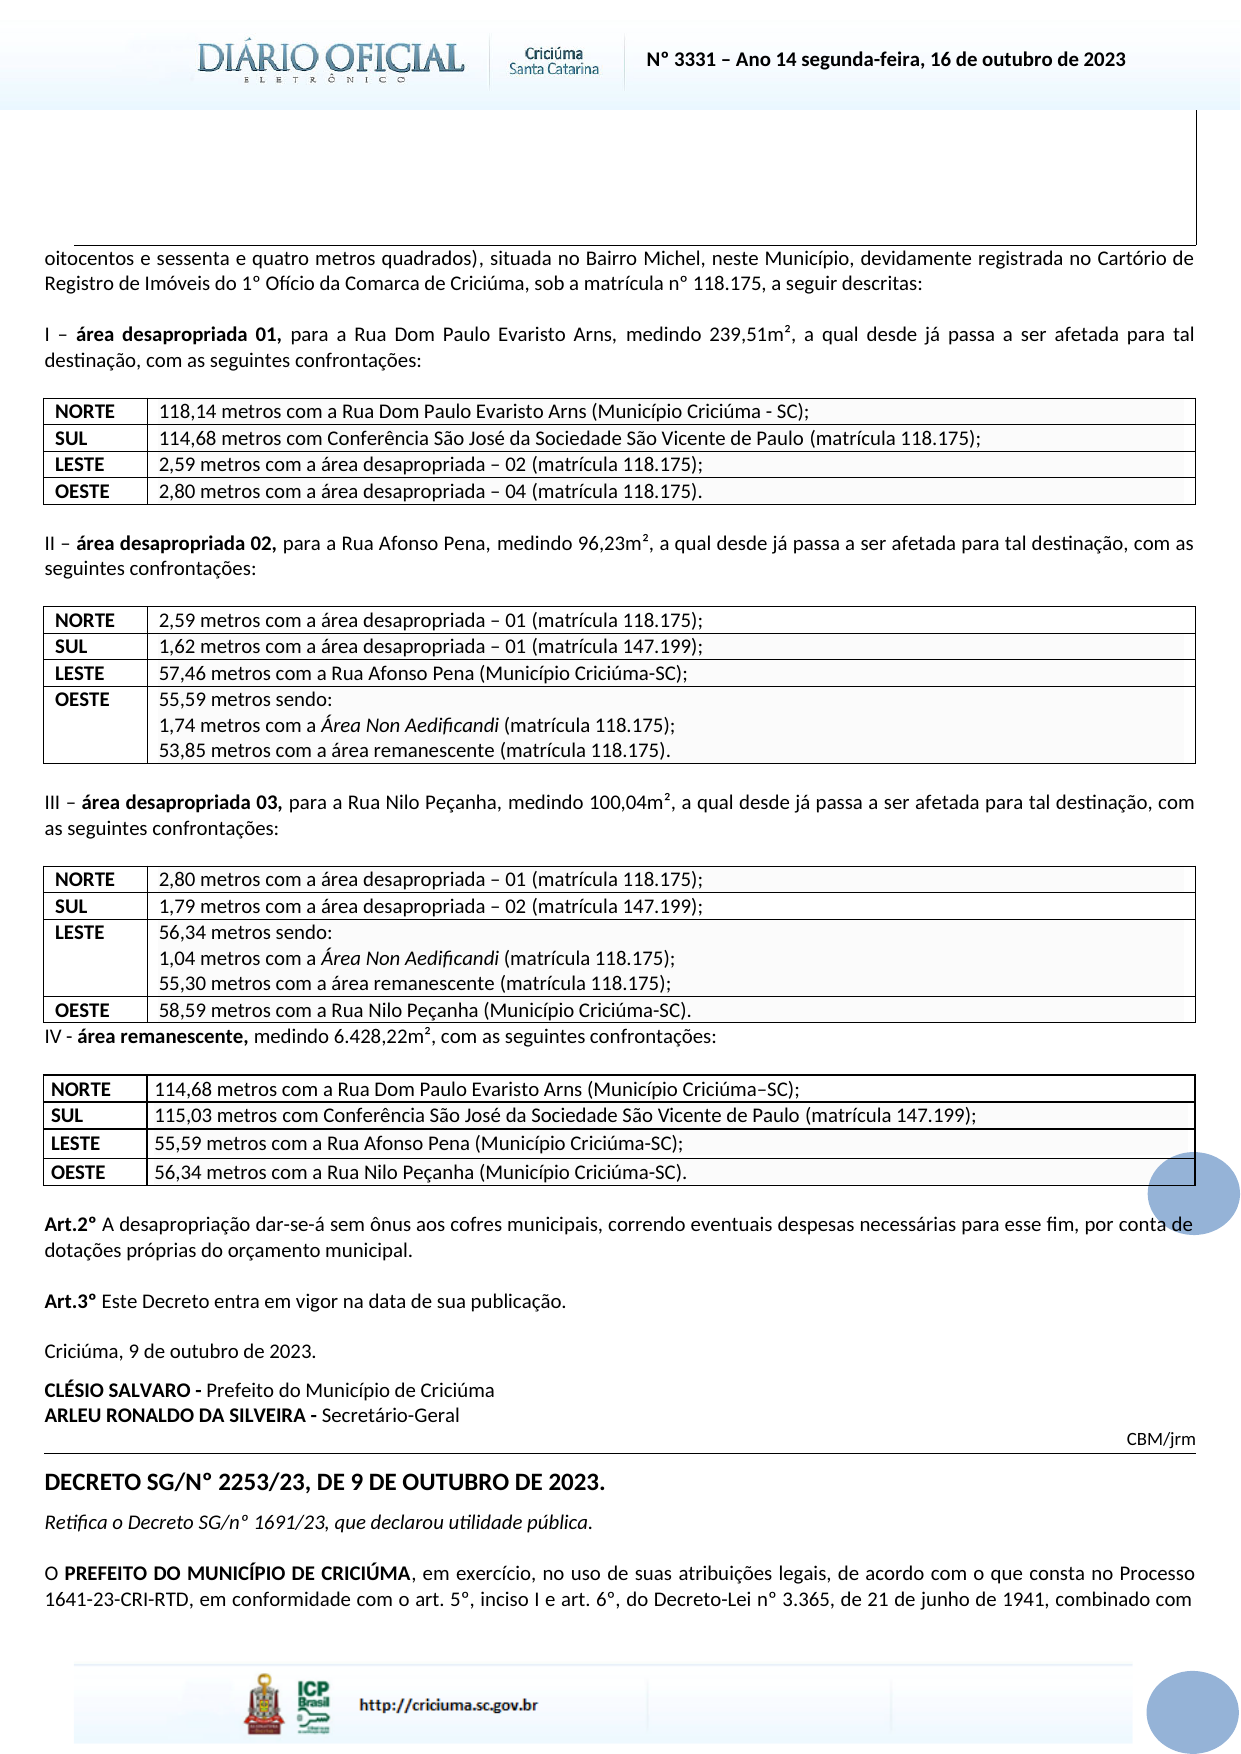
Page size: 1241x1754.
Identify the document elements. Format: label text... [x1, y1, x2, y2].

table_header 2,59 metros com a área desapropriada – 01 (matrícula 118.175); [148, 607, 1195, 633]
table_cell SUL [44, 893, 147, 918]
text Art.3º Este Decreto entra em vigor na data de sua publicação. [44, 1288, 1196, 1313]
table_header 114,68 metros com a Rua Dom Paulo Evaristo Arns (Município Criciúma–SC); [148, 1076, 1194, 1101]
table_cell LESTE [44, 920, 147, 996]
table_cell OESTE [44, 687, 147, 763]
table_cell SUL [44, 634, 147, 659]
table_cell LESTE [44, 660, 147, 686]
table_cell SUL [44, 1103, 146, 1128]
text IV - área remanescente, medindo 6.428,22m², com as seguintes confrontações: [44, 1023, 1196, 1049]
table_cell LESTE [44, 452, 147, 477]
table_header NORTE [44, 1076, 146, 1101]
text III – área desapropriada 03, para a Rua Nilo Peçanha, medindo 100,04m², a qual desde já passa a ser afetada para tal destinação, com as seguintes confrontações: [44, 789, 1196, 840]
table_cell OESTE [44, 1159, 146, 1184]
text DECRETO SG/Nº 2253/23, DE 9 DE OUTUBRO DE 2023. [44, 1466, 1196, 1497]
text CBM/jrm [44, 1428, 1196, 1453]
table_cell SUL [44, 425, 147, 451]
table_cell 1,79 metros com a área desapropriada – 02 (matrícula 147.199); [148, 893, 1195, 918]
table_header NORTE [44, 399, 147, 424]
table_cell LESTE [44, 1130, 146, 1158]
text CLÉSIO SALVARO - Prefeito do Município de Criciúma [44, 1377, 1196, 1402]
text O PREFEITO DO MUNICÍPIO DE CRICIÚMA, em exercício, no uso de suas atribuições legais, de acordo com o que consta no Processo 1641-23-CRI-RTD, em conformidade com o art. 5º, inciso I e art. 6º, do Decreto-Lei nº 3.365, de 21 de junho de 1941, combinado com [44, 1560, 1196, 1611]
text oitocentos e sessenta e quatro metros quadrados), situada no Bairro Michel, neste Município, devidamente registrada no Cartório de Registro de Imóveis do 1º Ofício da Comarca de Criciúma, sob a matrícula nº 118.175, a seguir descritas: [44, 245, 1196, 296]
text Criciúma, 9 de outubro de 2023. [44, 1339, 1196, 1364]
table_header NORTE [44, 867, 147, 892]
text II – área desapropriada 02, para a Rua Afonso Pena, medindo 96,23m², a qual desde já passa a ser afetada para tal destinação, com as seguintes confrontações: [44, 530, 1196, 581]
text Retifica o Decreto SG/nº 1691/23, que declarou utilidade pública. [44, 1509, 1196, 1535]
table_cell 55,59 metros com a Rua Afonso Pena (Município Criciúma-SC); [148, 1130, 1174, 1158]
text Art.2º A desapropriação dar-se-á sem ônus aos cofres municipais, correndo eventuais despesas necessárias para esse fim, por conta de dotações próprias do orçamento municipal. [44, 1212, 1196, 1262]
table_header NORTE [44, 607, 147, 633]
text ARLEU RONALDO DA SILVEIRA - Secretário-Geral [44, 1402, 1196, 1428]
text I – área desapropriada 01, para a Rua Dom Paulo Evaristo Arns, medindo 239,51m², a qual desde já passa a ser afetada para tal destinação, com as seguintes confrontações: [44, 321, 1196, 372]
table_cell OESTE [44, 997, 147, 1022]
table_cell OESTE [44, 478, 147, 503]
